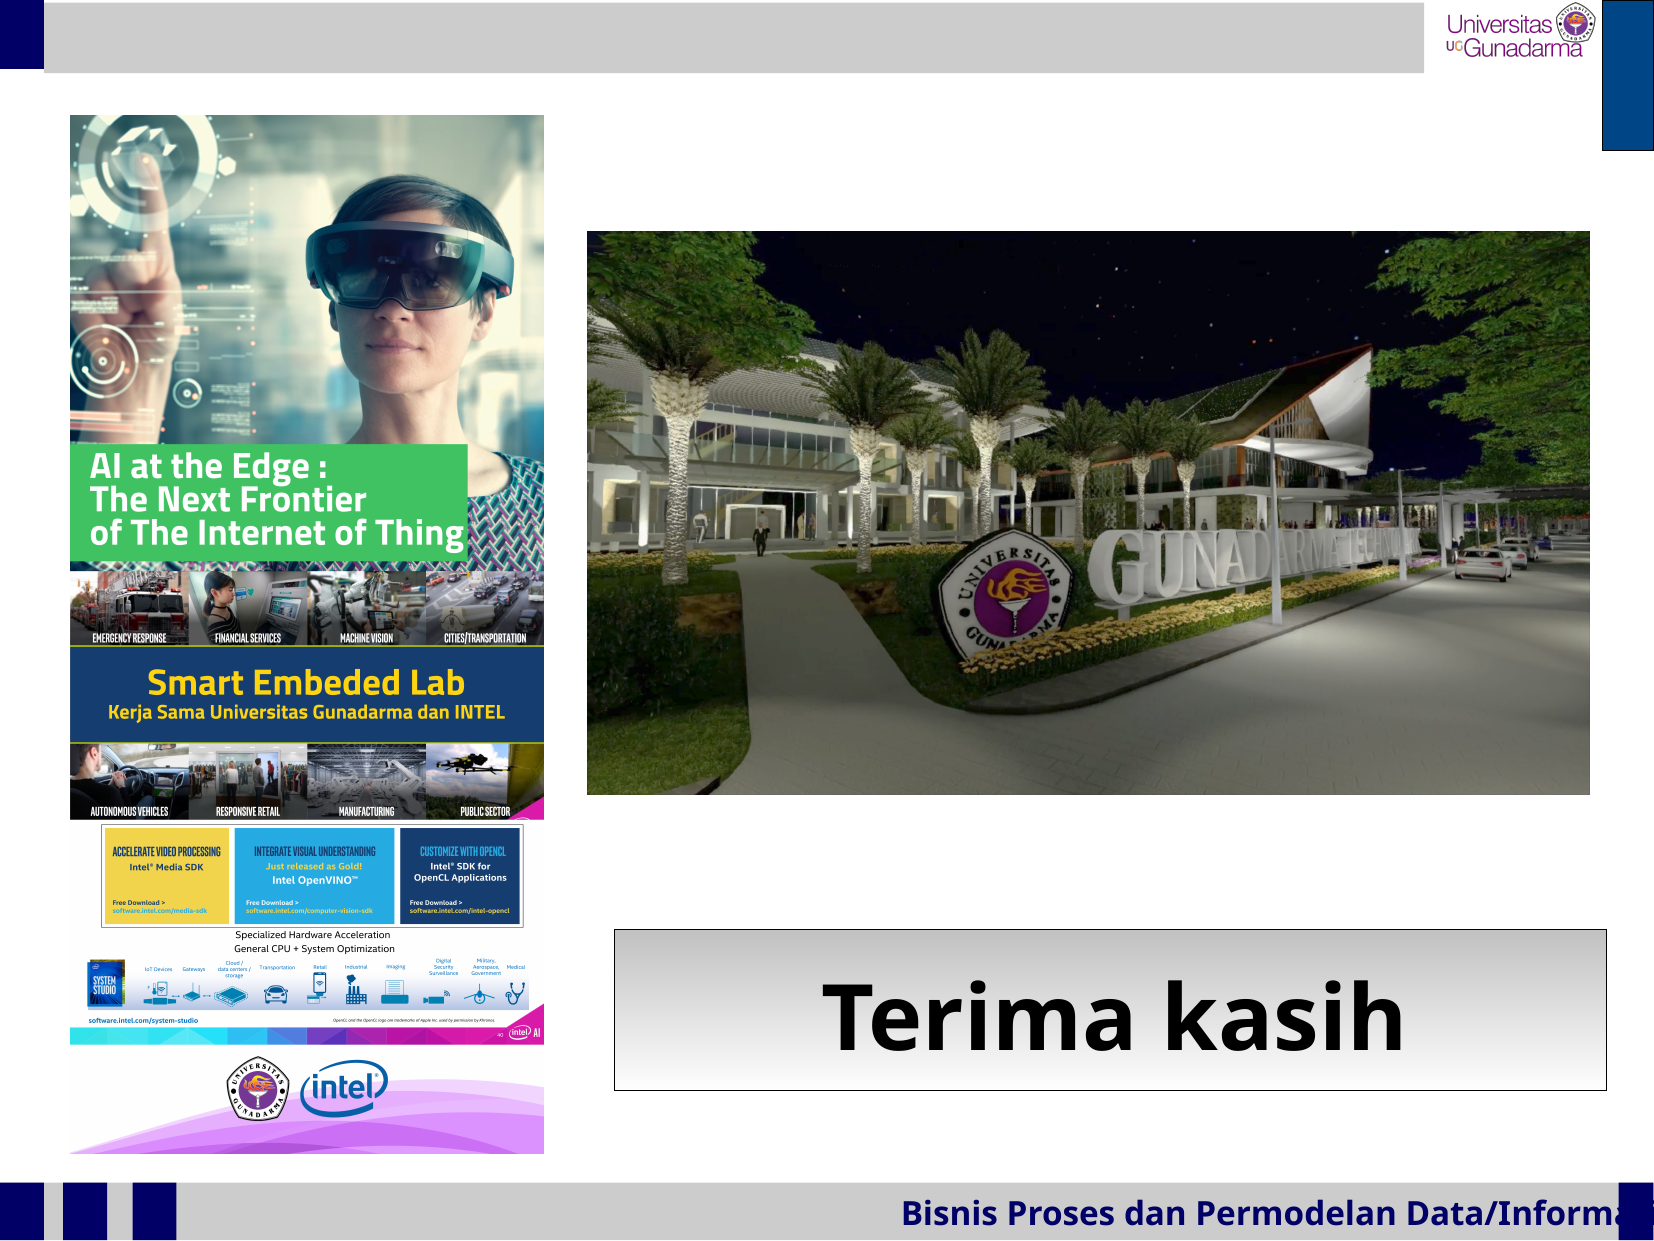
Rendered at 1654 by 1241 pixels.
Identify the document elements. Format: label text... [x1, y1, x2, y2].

text_box [1602, 0, 1654, 151]
picture [70, 115, 544, 1154]
text_box [614, 929, 1607, 944]
title Terima kasih [599, 944, 1630, 1086]
picture [587, 231, 1590, 795]
picture [1437, 2, 1602, 62]
text_box [614, 1086, 1607, 1091]
